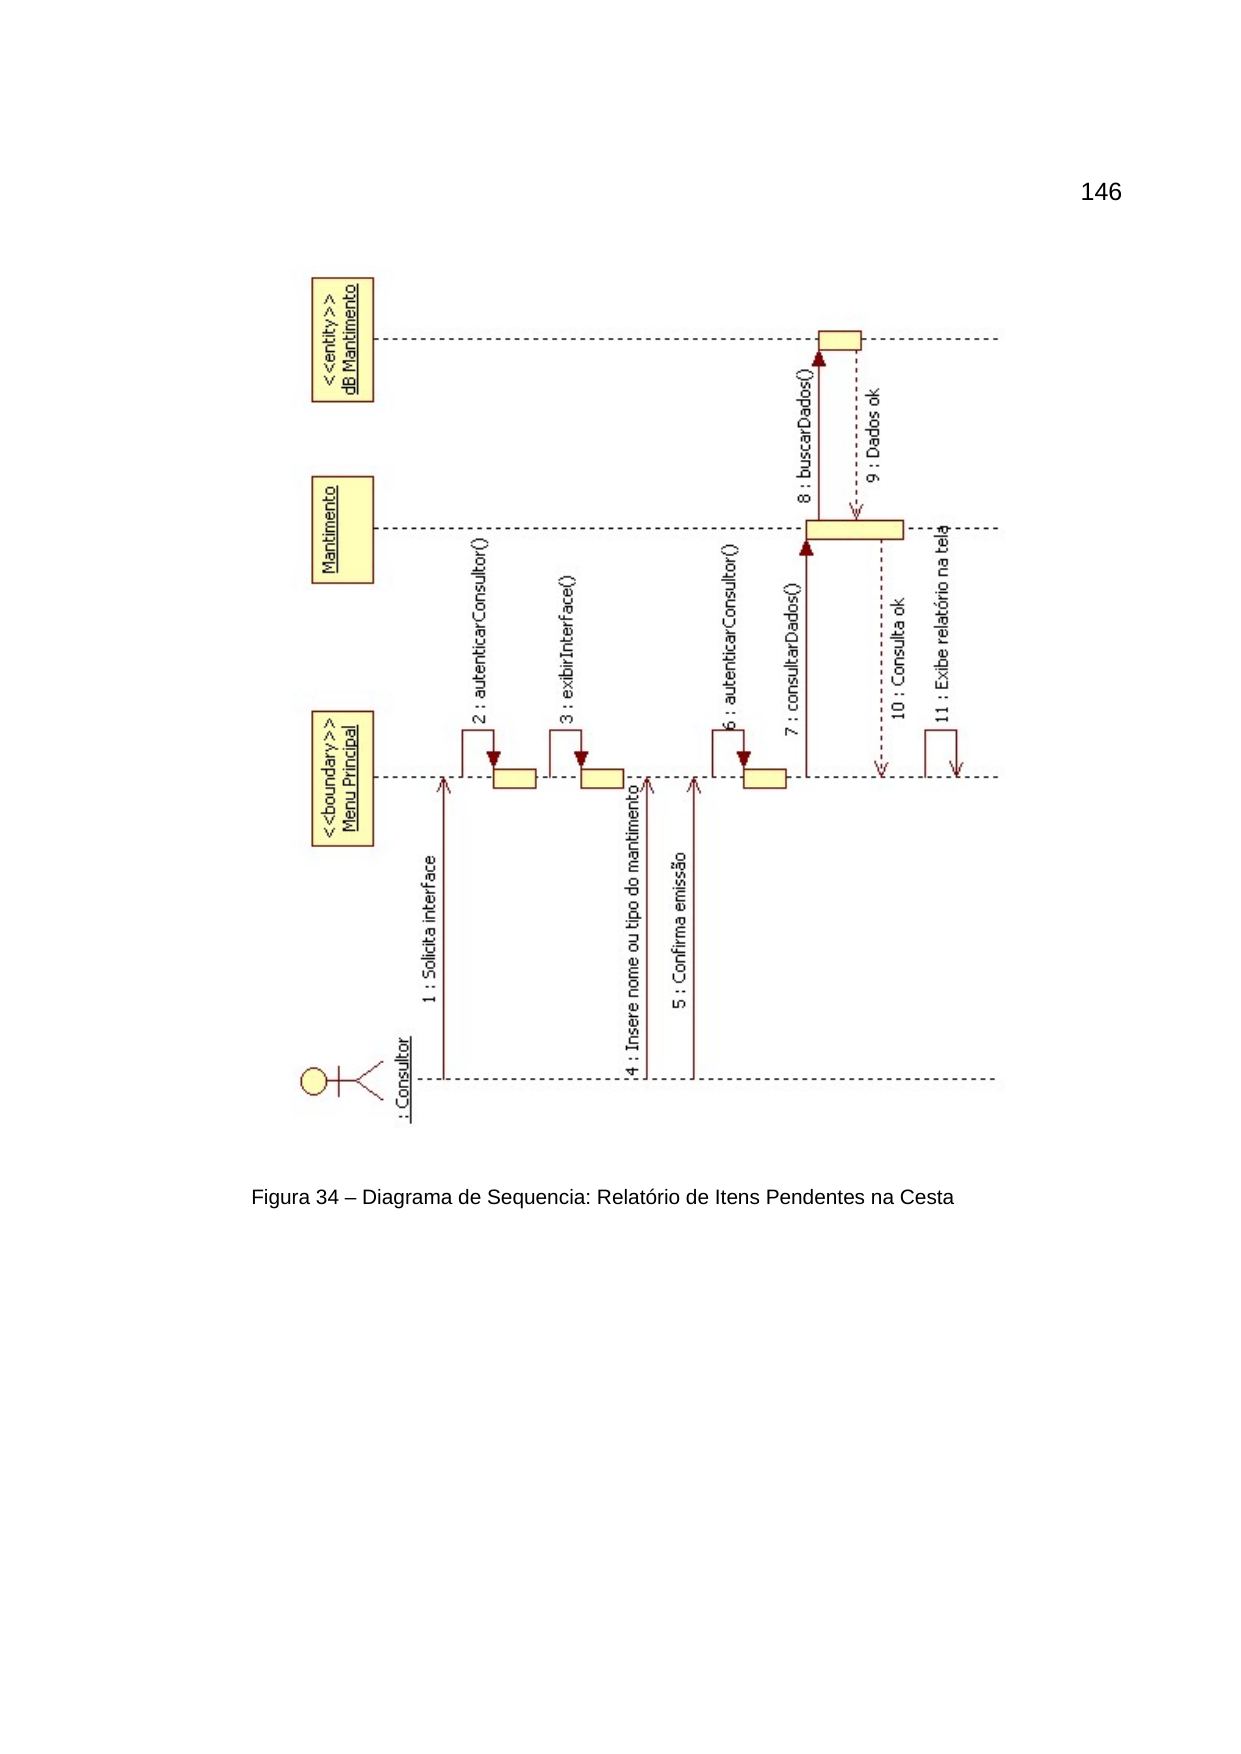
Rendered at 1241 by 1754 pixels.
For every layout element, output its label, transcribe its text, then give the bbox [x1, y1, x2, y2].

text Figura 34 – Diagrama de Sequencia: Relatório de Itens Pendentes na Cesta [177, 1185, 1122, 1208]
picture [268, 265, 1031, 1185]
